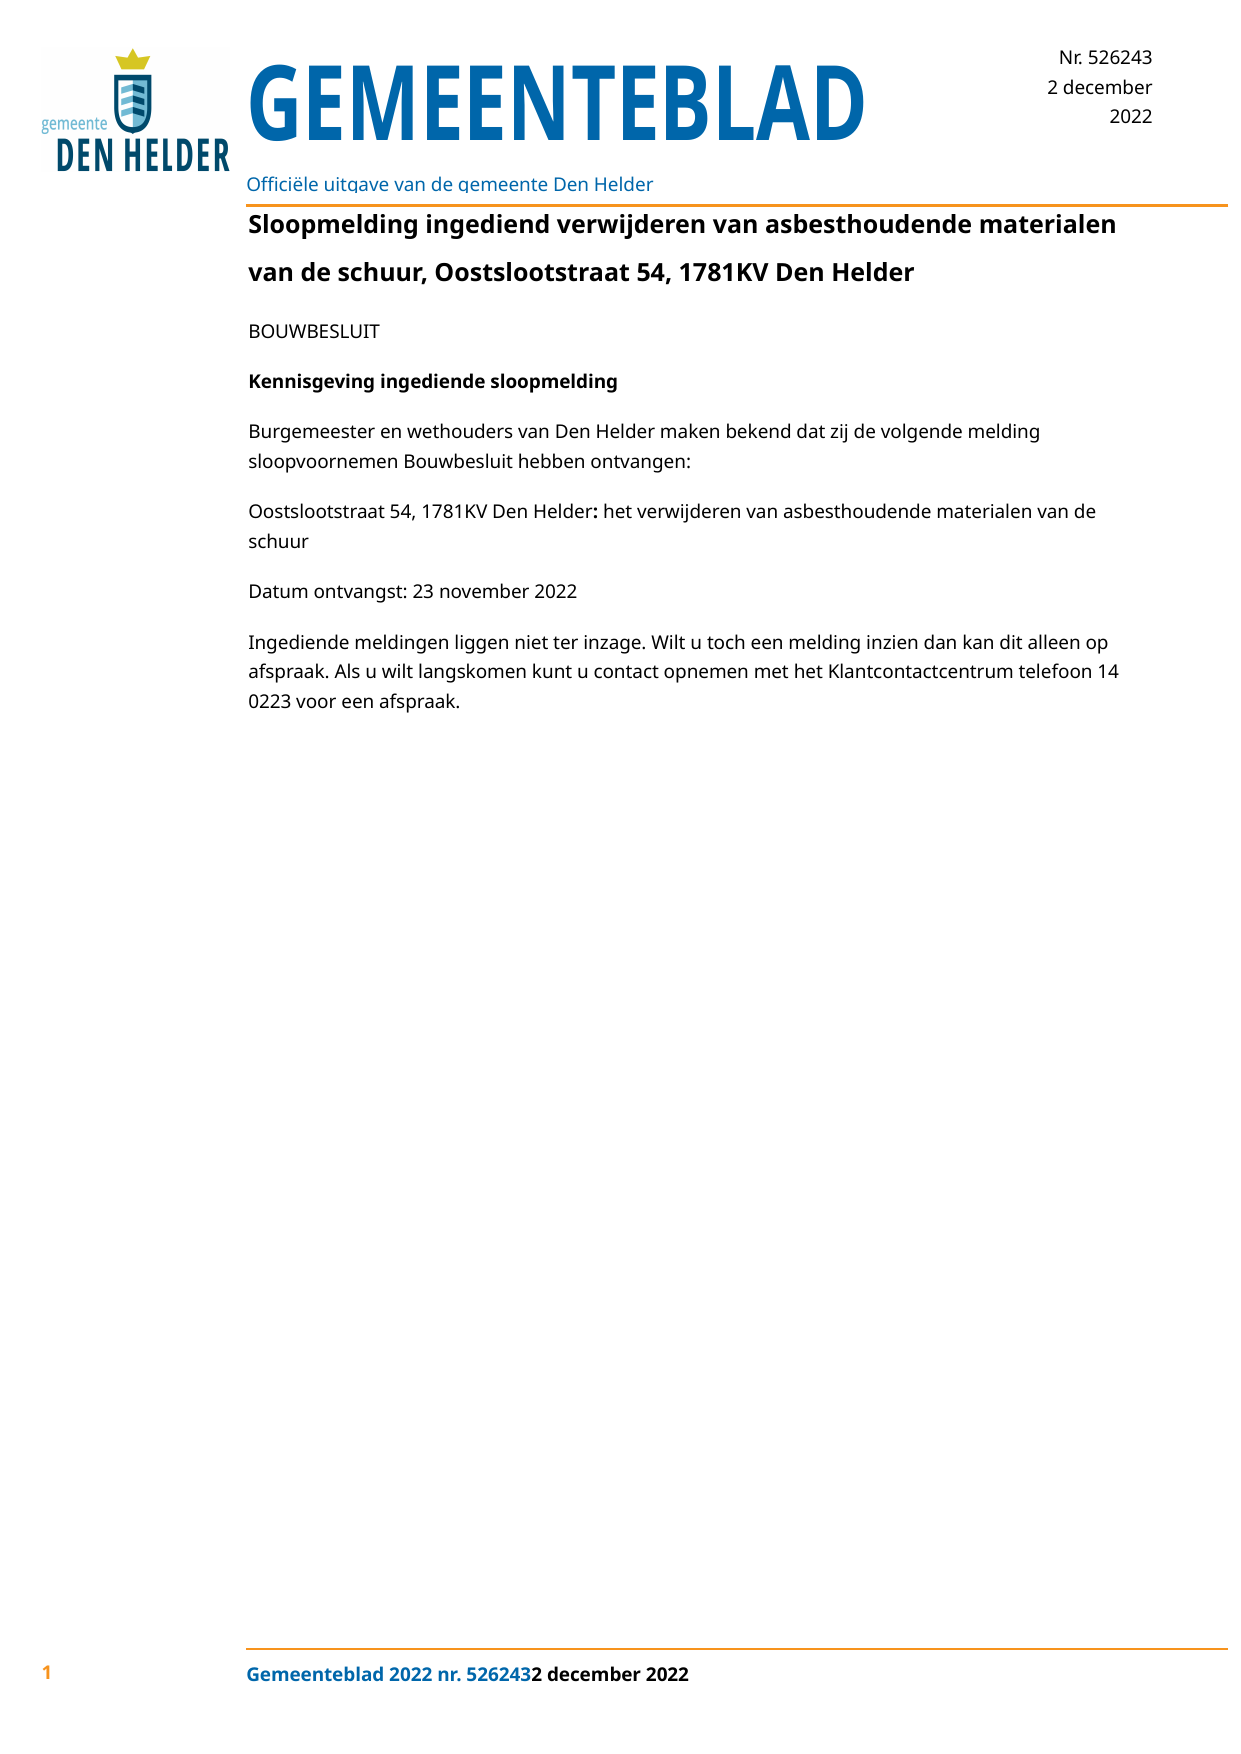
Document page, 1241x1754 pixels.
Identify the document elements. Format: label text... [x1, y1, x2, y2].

picture [130, 157, 135, 172]
text Ingediende meldingen liggen niet ter inzage. Wilt u toch een melding inzien dan kan dit alleen op afspraak. Als u wilt langskomen kunt u contact opnemen met het Klantcontactcentrum telefoon 14 0223 voor een afspraak. [248, 629, 1152, 714]
picture [63, 144, 68, 165]
text Oostslootstraat 54, 1781KV Den Helder: het verwijderen van asbesthoudende materialen van de schuur [248, 499, 1152, 554]
picture [41, 47, 231, 172]
text Kennisgeving ingediende sloopmelding [248, 368, 1152, 394]
text Datum ontvangst: 23 november 2022 [248, 579, 1152, 604]
text Burgemeester en wethouders van Den Helder maken bekend dat zij de volgende melding sloopvoornemen Bouwbesluit hebben ontvangen: [248, 419, 1152, 474]
picture [100, 154, 106, 172]
text BOUWBESLUIT [248, 318, 1152, 344]
picture [220, 160, 224, 172]
text Sloopmelding ingediend verwijderen van asbesthoudende materialen van de schuur, Oostslootstraat 54, 1781KV Den Helder [248, 207, 1152, 288]
picture [182, 144, 187, 165]
